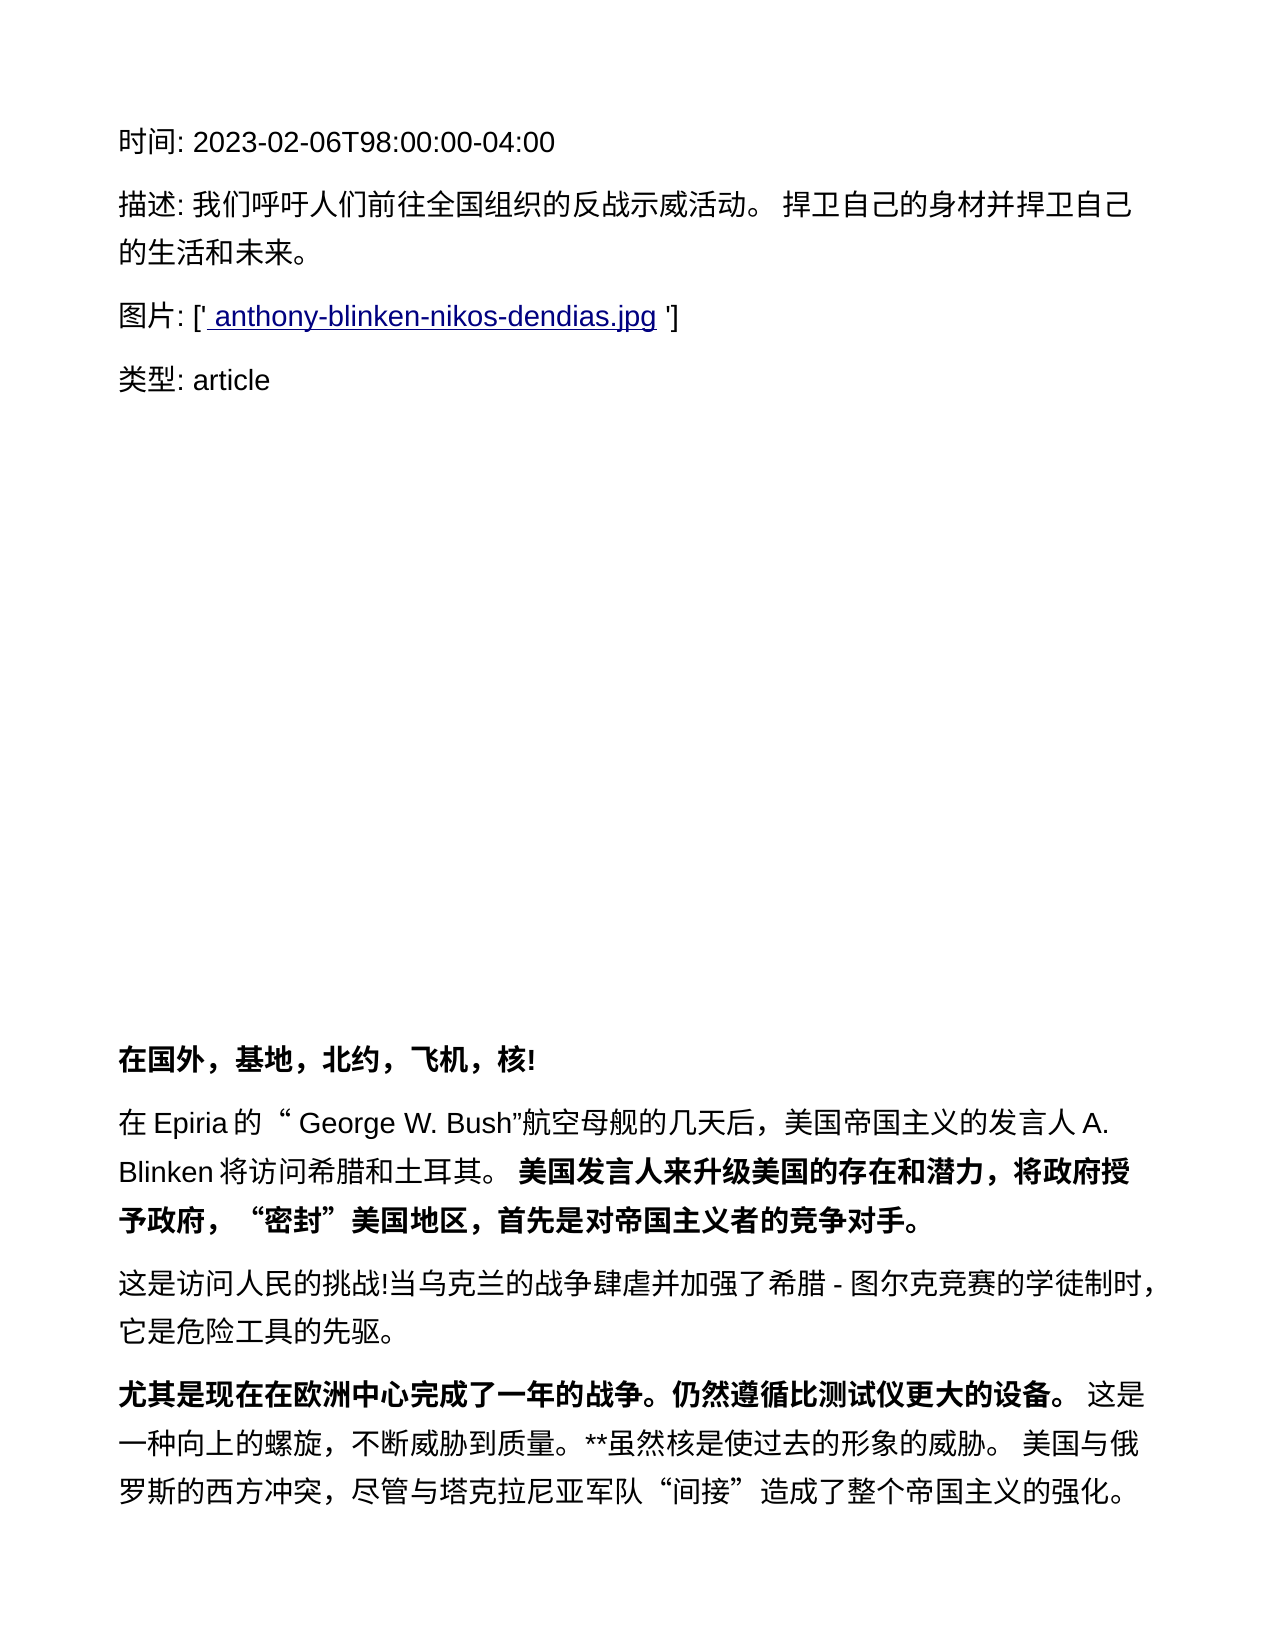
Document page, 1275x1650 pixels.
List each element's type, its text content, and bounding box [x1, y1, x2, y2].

text 时间: 2023-02-06T98:00:00-04:00 [118, 118, 1157, 160]
text 在Epiria的“ George W. Bush”航空母舰的几天后，美国帝国主义的发言人A. Blinken将访问希腊和土耳其。 美国发言人来升级美国的存在和潜力，将政府授予政府，“密封”美国地区，首先是对帝国主义者的竞争对手。 [118, 1100, 1157, 1239]
text 类型: article [118, 356, 1157, 398]
text 尤其是现在在欧洲中心完成了一年的战争。仍然遵循比测试仪更大的设备。 这是一种向上的螺旋，不断威胁到质量。**虽然核是使过去的形象的威胁。 美国与俄罗斯的西方冲突，尽管与塔克拉尼亚军队“间接”造成了整个帝国主义的强化。 [118, 1372, 1157, 1511]
text 图片: [' anthony-blinken-nikos-dendias.jpg '] [118, 293, 1157, 335]
text 描述: 我们呼吁人们前往全国组织的反战示威活动。 捍卫自己的身材并捍卫自己的生活和未来。 [118, 181, 1157, 272]
text 在国外，基地，北约，飞机，核! [118, 419, 1157, 1079]
text 这是访问人民的挑战!当乌克兰的战争肆虐并加强了希腊 - 图尔克竞赛的学徒制时，它是危险工具的先驱。 [118, 1260, 1157, 1351]
